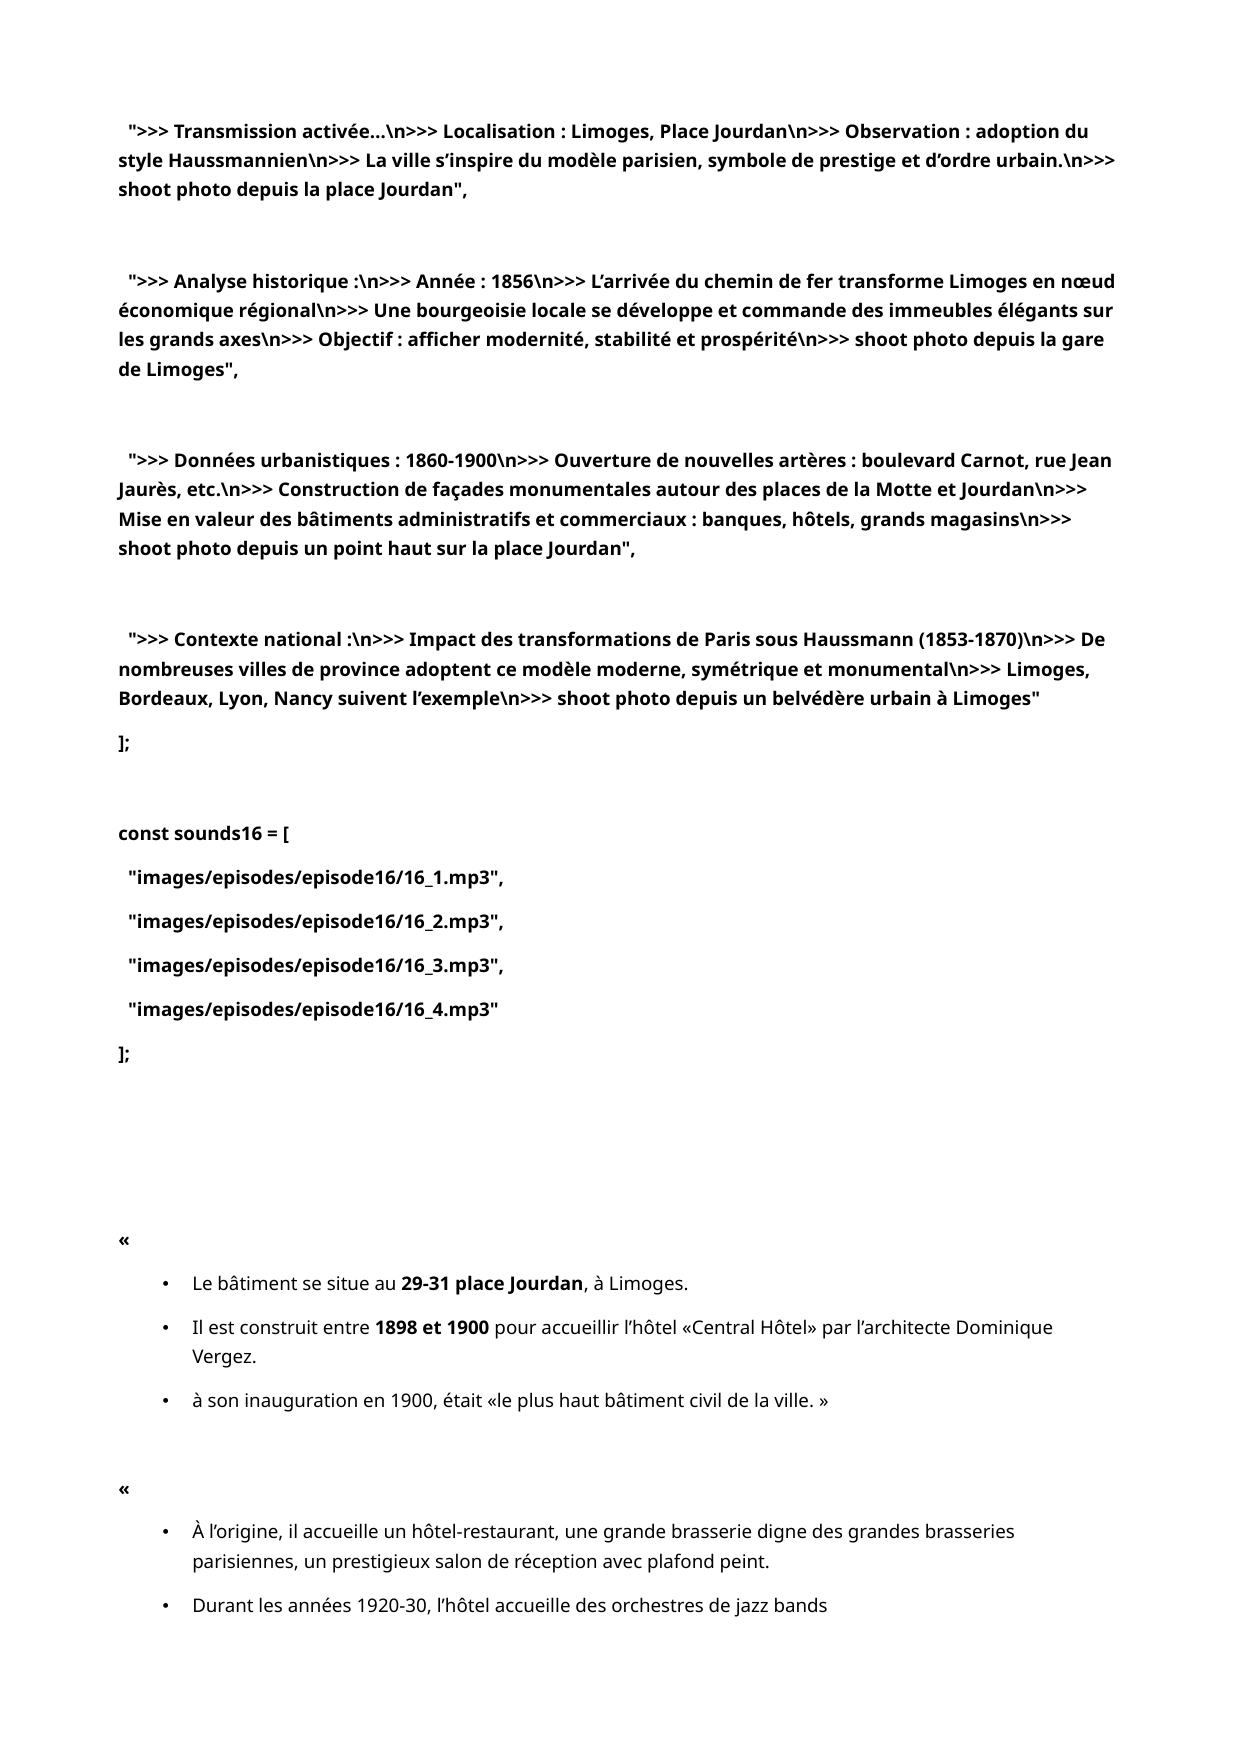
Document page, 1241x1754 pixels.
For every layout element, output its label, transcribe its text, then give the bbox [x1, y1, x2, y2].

text ]; [118, 729, 1122, 754]
text "images/episodes/episode16/16_2.mp3", [118, 908, 1122, 934]
text const sounds16 = [ [118, 821, 1122, 846]
subtitle « [118, 1226, 1122, 1252]
text ]; [118, 1040, 1122, 1065]
list Le bâtiment se situe au 29-31 place Jourdan, à Limoges. [162, 1270, 1122, 1296]
list Durant les années 1920-30, l’hôtel accueille des orchestres de jazz bands [162, 1592, 1122, 1617]
list À l’origine, il accueille un hôtel-restaurant, une grande brasserie digne des grandes brasseries parisiennes, un prestigieux salon de réception avec plafond peint. [162, 1519, 1122, 1574]
text ">>> Contexte national :\n>>> Impact des transformations de Paris sous Haussmann (1853-1870)\n>>> De nombreuses villes de province adoptent ce modèle moderne, symétrique et monumental\n>>> Limoges, Bordeaux, Lyon, Nancy suivent l’exemple\n>>> shoot photo depuis un belvédère urbain à Limoges" [118, 627, 1122, 711]
list Il est construit entre 1898 et 1900 pour accueillir l’hôtel «Central Hôtel» par l’architecte Dominique Vergez. [162, 1314, 1122, 1369]
list à son inauguration en 1900, était «le plus haut bâtiment civil de la ville. » [162, 1387, 1122, 1413]
text ">>> Transmission activée…\n>>> Localisation : Limoges, Place Jourdan\n>>> Observation : adoption du style Haussmannien\n>>> La ville s’inspire du modèle parisien, symbole de prestige et d’ordre urbain.\n>>> shoot photo depuis la place Jourdan", [118, 118, 1122, 202]
subtitle « [118, 1475, 1122, 1501]
text ">>> Analyse historique :\n>>> Année : 1856\n>>> L’arrivée du chemin de fer transforme Limoges en nœud économique régional\n>>> Une bourgeoisie locale se développe et commande des immeubles élégants sur les grands axes\n>>> Objectif : afficher modernité, stabilité et prospérité\n>>> shoot photo depuis la gare de Limoges", [118, 268, 1122, 381]
text "images/episodes/episode16/16_4.mp3" [118, 996, 1122, 1021]
text "images/episodes/episode16/16_1.mp3", [118, 864, 1122, 890]
text ">>> Données urbanistiques : 1860-1900\n>>> Ouverture de nouvelles artères : boulevard Carnot, rue Jean Jaurès, etc.\n>>> Construction de façades monumentales autour des places de la Motte et Jourdan\n>>> Mise en valeur des bâtiments administratifs et commerciaux : banques, hôtels, grands magasins\n>>> shoot photo depuis un point haut sur la place Jourdan", [118, 447, 1122, 561]
text "images/episodes/episode16/16_3.mp3", [118, 952, 1122, 978]
